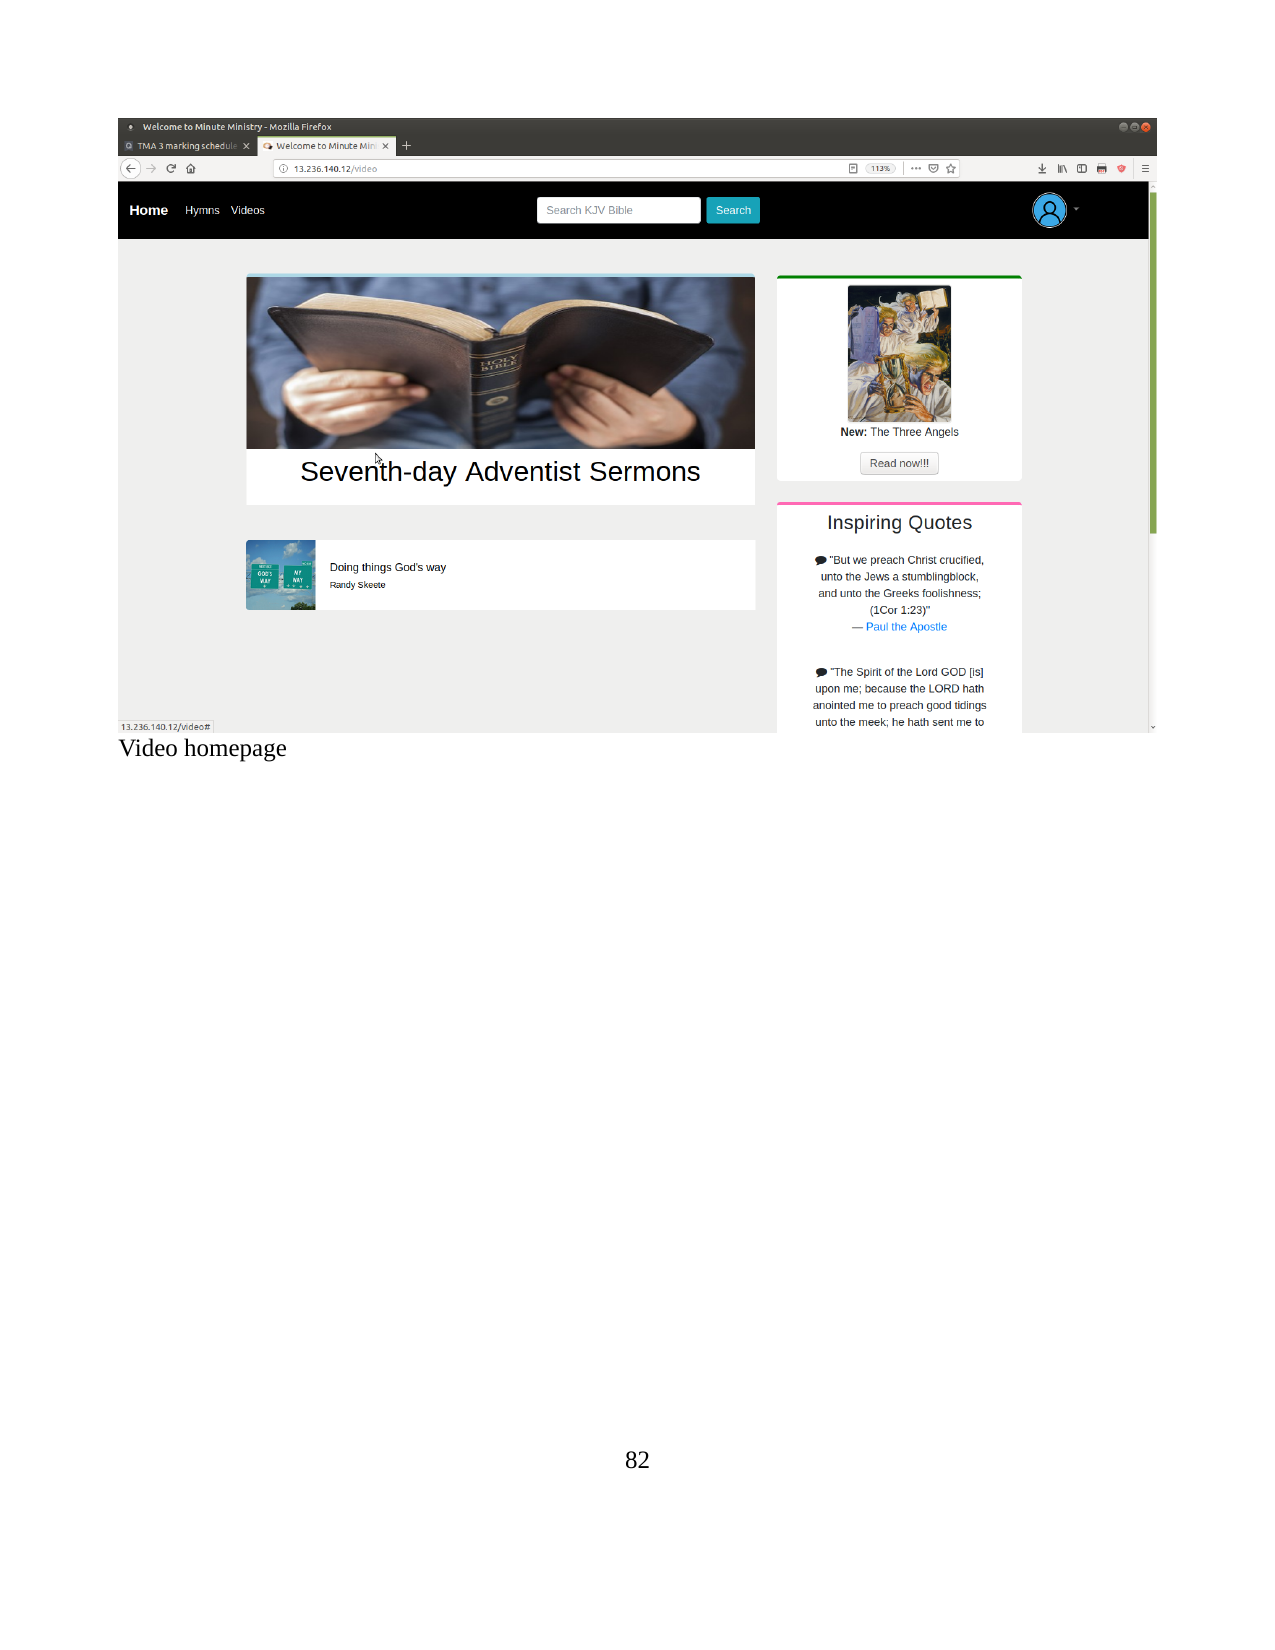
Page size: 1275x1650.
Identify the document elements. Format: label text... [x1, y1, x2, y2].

picture [118, 118, 1157, 733]
text Video homepage [118, 733, 1157, 761]
